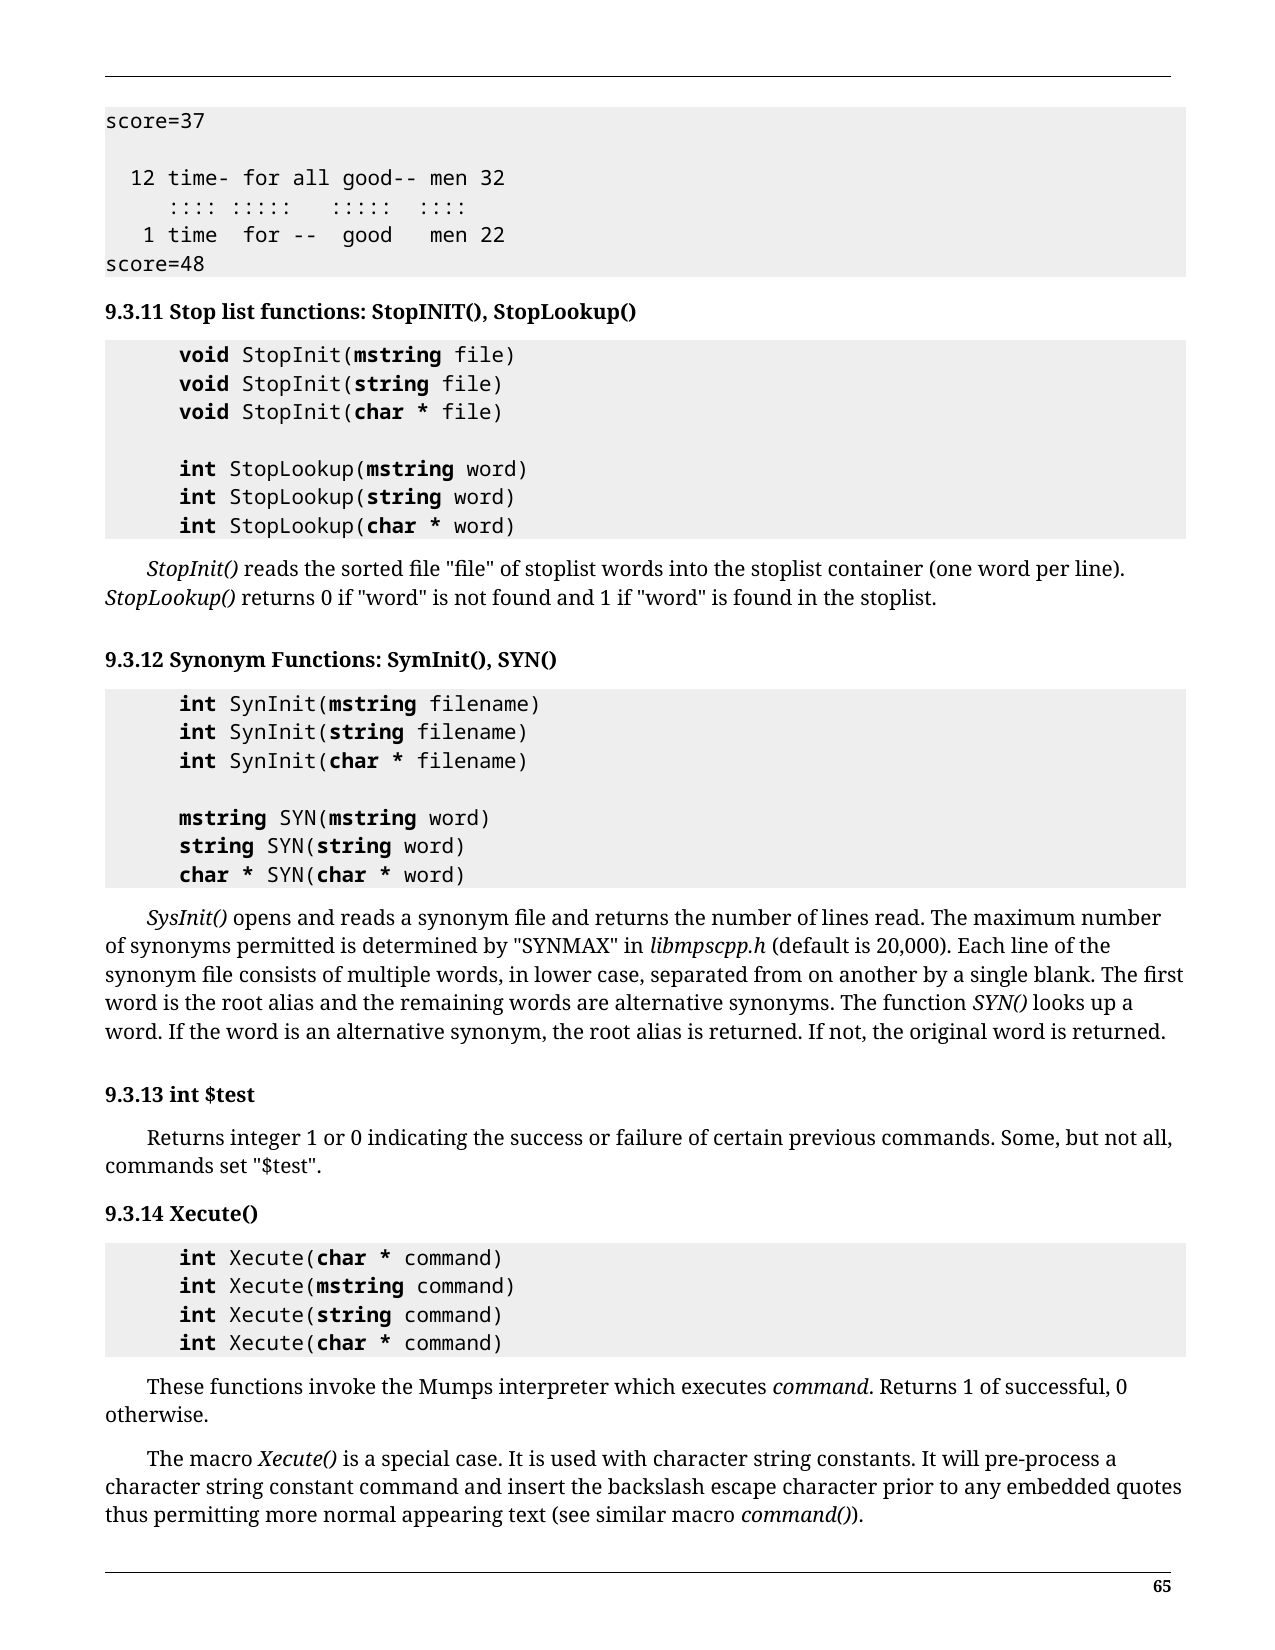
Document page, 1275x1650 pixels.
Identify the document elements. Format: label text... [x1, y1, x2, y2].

text 12 time- for all good-- men 32 [105, 163, 1186, 192]
text :::: ::::: ::::: :::: [105, 192, 1186, 220]
text int SynInit(mstring filename) int SynInit(string filename) int SynInit(char * filename) [105, 689, 1186, 774]
subtitle Synonym Functions: SymInit(), SYN() [105, 646, 1186, 674]
text int StopLookup(mstring word) int StopLookup(string word) int StopLookup(char * word) [105, 454, 1186, 539]
text int Xecute(char * command) int Xecute(mstring command) int Xecute(string command) int Xecute(char * command) [105, 1243, 1186, 1357]
text The macro Xecute() is a special case. It is used with character string constants. It will pre-process a character string constant command and insert the backslash escape character prior to any embedded quotes thus permitting more normal appearing text (see similar macro command()). [105, 1444, 1186, 1529]
text These functions invoke the Mumps interpreter which executes command. Returns 1 of successful, 0 otherwise. [105, 1372, 1186, 1429]
text score=37 [105, 107, 1186, 135]
text void StopInit(mstring file) void StopInit(string file) void StopInit(char * file) [105, 340, 1186, 426]
text StopInit() reads the sorted file "file" of stoplist words into the stoplist container (one word per line). StopLookup() returns 0 if "word" is not found and 1 if "word" is found in the stoplist. [105, 554, 1186, 611]
subtitle int $test [105, 1080, 1186, 1108]
subtitle Stop list functions: StopINIT(), StopLookup() [105, 297, 1186, 325]
text SysInit() opens and reads a synonym file and returns the number of lines read. The maximum number of synonyms permitted is determined by "SYNMAX" in libmpscpp.h (default is 20,000). Each line of the synonym file consists of multiple words, in lower case, separated from on another by a single blank. The first word is the root alias and the remaining words are alternative synonyms. The function SYN() looks up a word. If the word is an alternative synonym, the root alias is returned. If not, the original word is returned. [105, 903, 1186, 1045]
text mstring SYN(mstring word) string SYN(string word) char * SYN(char * word) [105, 803, 1186, 888]
text 1 time for -- good men 22 [105, 220, 1186, 249]
text score=48 [105, 249, 1186, 277]
subtitle Xecute() [105, 1199, 1186, 1228]
text Returns integer 1 or 0 indicating the success or failure of certain previous commands. Some, but not all, commands set "$test". [105, 1123, 1186, 1180]
